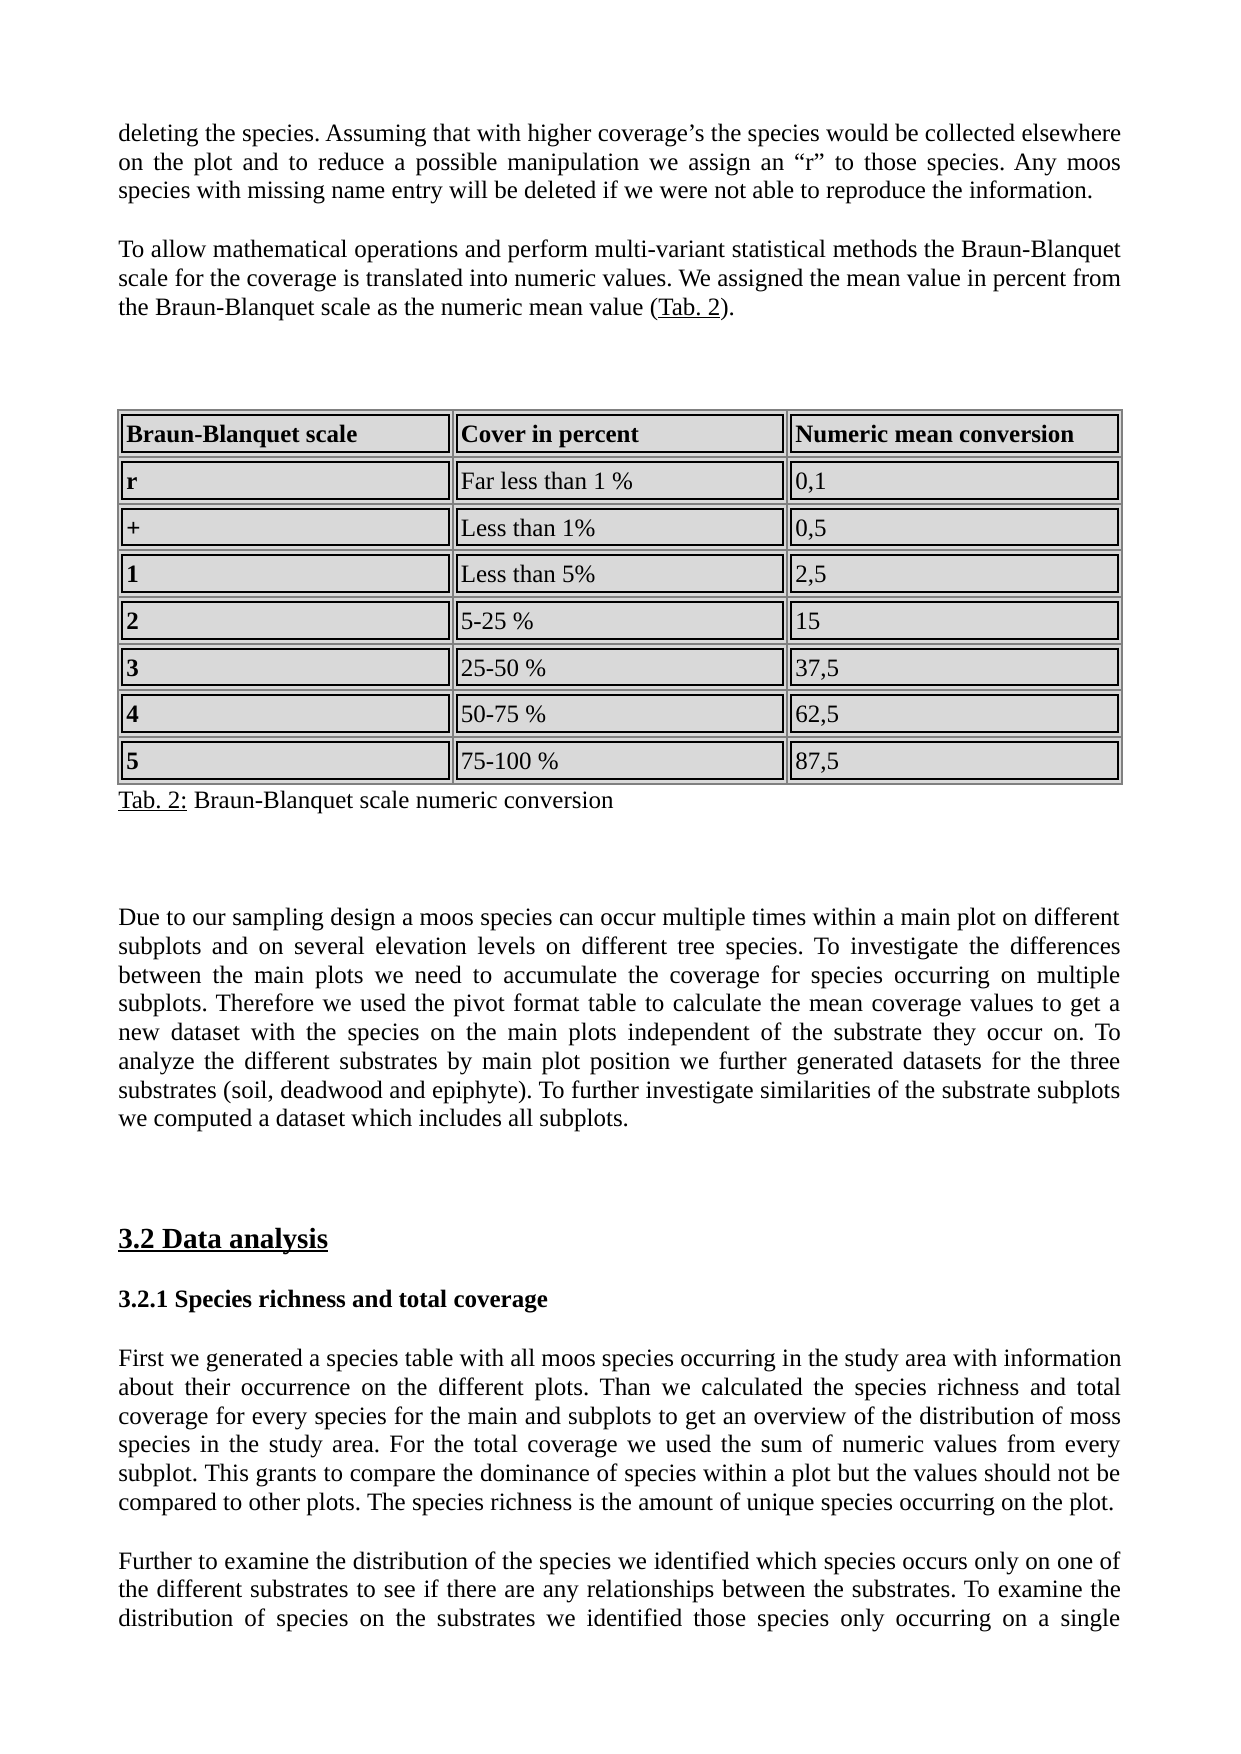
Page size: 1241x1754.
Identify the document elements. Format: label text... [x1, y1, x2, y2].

table_cell r [119, 458, 452, 503]
table_cell 0,1 [788, 458, 1121, 503]
table_cell 1 [119, 551, 452, 596]
text Tab. 2: Braun-Blanquet scale numeric conversion [118, 785, 1122, 813]
table_cell 4 [119, 691, 452, 736]
table_header Braun-Blanquet scale [119, 411, 452, 456]
table_cell Far less than 1 % [454, 458, 786, 503]
text 3.2 Data analysis [118, 1221, 1122, 1254]
table_cell Less than 1% [454, 505, 786, 549]
text First we generated a species table with all moos species occurring in the study area with information about their occurrence on the different plots. Than we calculated the species richness and total coverage for every species for the main and subplots to get an overview of the distribution of moss species in the study area. For the total coverage we used the sum of numeric values from every subplot. This grants to compare the dominance of species within a plot but the values should not be compared to other plots. The species richness is the amount of unique species occurring on the plot. [118, 1343, 1122, 1516]
table_header Cover in percent [454, 411, 786, 456]
table_cell 50-75 % [454, 691, 786, 736]
table_cell 2,5 [788, 551, 1121, 596]
table_cell 3 [119, 645, 452, 689]
text To allow mathematical operations and perform multi-variant statistical methods the Braun-Blanquet scale for the coverage is translated into numeric values. We assigned the mean value in percent from the Braun-Blanquet scale as the numeric mean value (Tab. 2). [118, 234, 1122, 321]
table_cell Less than 5% [454, 551, 786, 596]
table_cell 5 [119, 738, 452, 783]
table_cell 87,5 [788, 738, 1121, 783]
table_cell 25-50 % [454, 645, 786, 689]
table_cell 75-100 % [454, 738, 786, 783]
table_cell 2 [119, 598, 452, 643]
table_header Numeric mean conversion [788, 411, 1121, 456]
text deleting the species. Assuming that with higher coverage’s the species would be collected elsewhere on the plot and to reduce a possible manipulation we assign an “r” to those species. Any moos species with missing name entry will be deleted if we were not able to reproduce the information. [118, 118, 1122, 204]
text Due to our sampling design a moos species can occur multiple times within a main plot on different subplots and on several elevation levels on different tree species. To investigate the differences between the main plots we need to accumulate the coverage for species occurring on multiple subplots. Therefore we used the pivot format table to calculate the mean coverage values to get a new dataset with the species on the main plots independent of the substrate they occur on. To analyze the different substrates by main plot position we further generated datasets for the three substrates (soil, deadwood and epiphyte). To further investigate similarities of the substrate subplots we computed a dataset which includes all subplots. [118, 902, 1122, 1132]
text 3.2.1 Species richness and total coverage [118, 1284, 1122, 1313]
table_cell + [119, 505, 452, 549]
table_cell 37,5 [788, 645, 1121, 689]
table_cell 0,5 [788, 505, 1121, 549]
table_cell 5-25 % [454, 598, 786, 643]
table_cell 62,5 [788, 691, 1121, 736]
table_cell 15 [788, 598, 1121, 643]
text Further to examine the distribution of the species we identified which species occurs only on one of the different substrates to see if there are any relationships between the substrates. To examine the distribution of species on the substrates we identified those species only occurring on a single [118, 1546, 1122, 1632]
